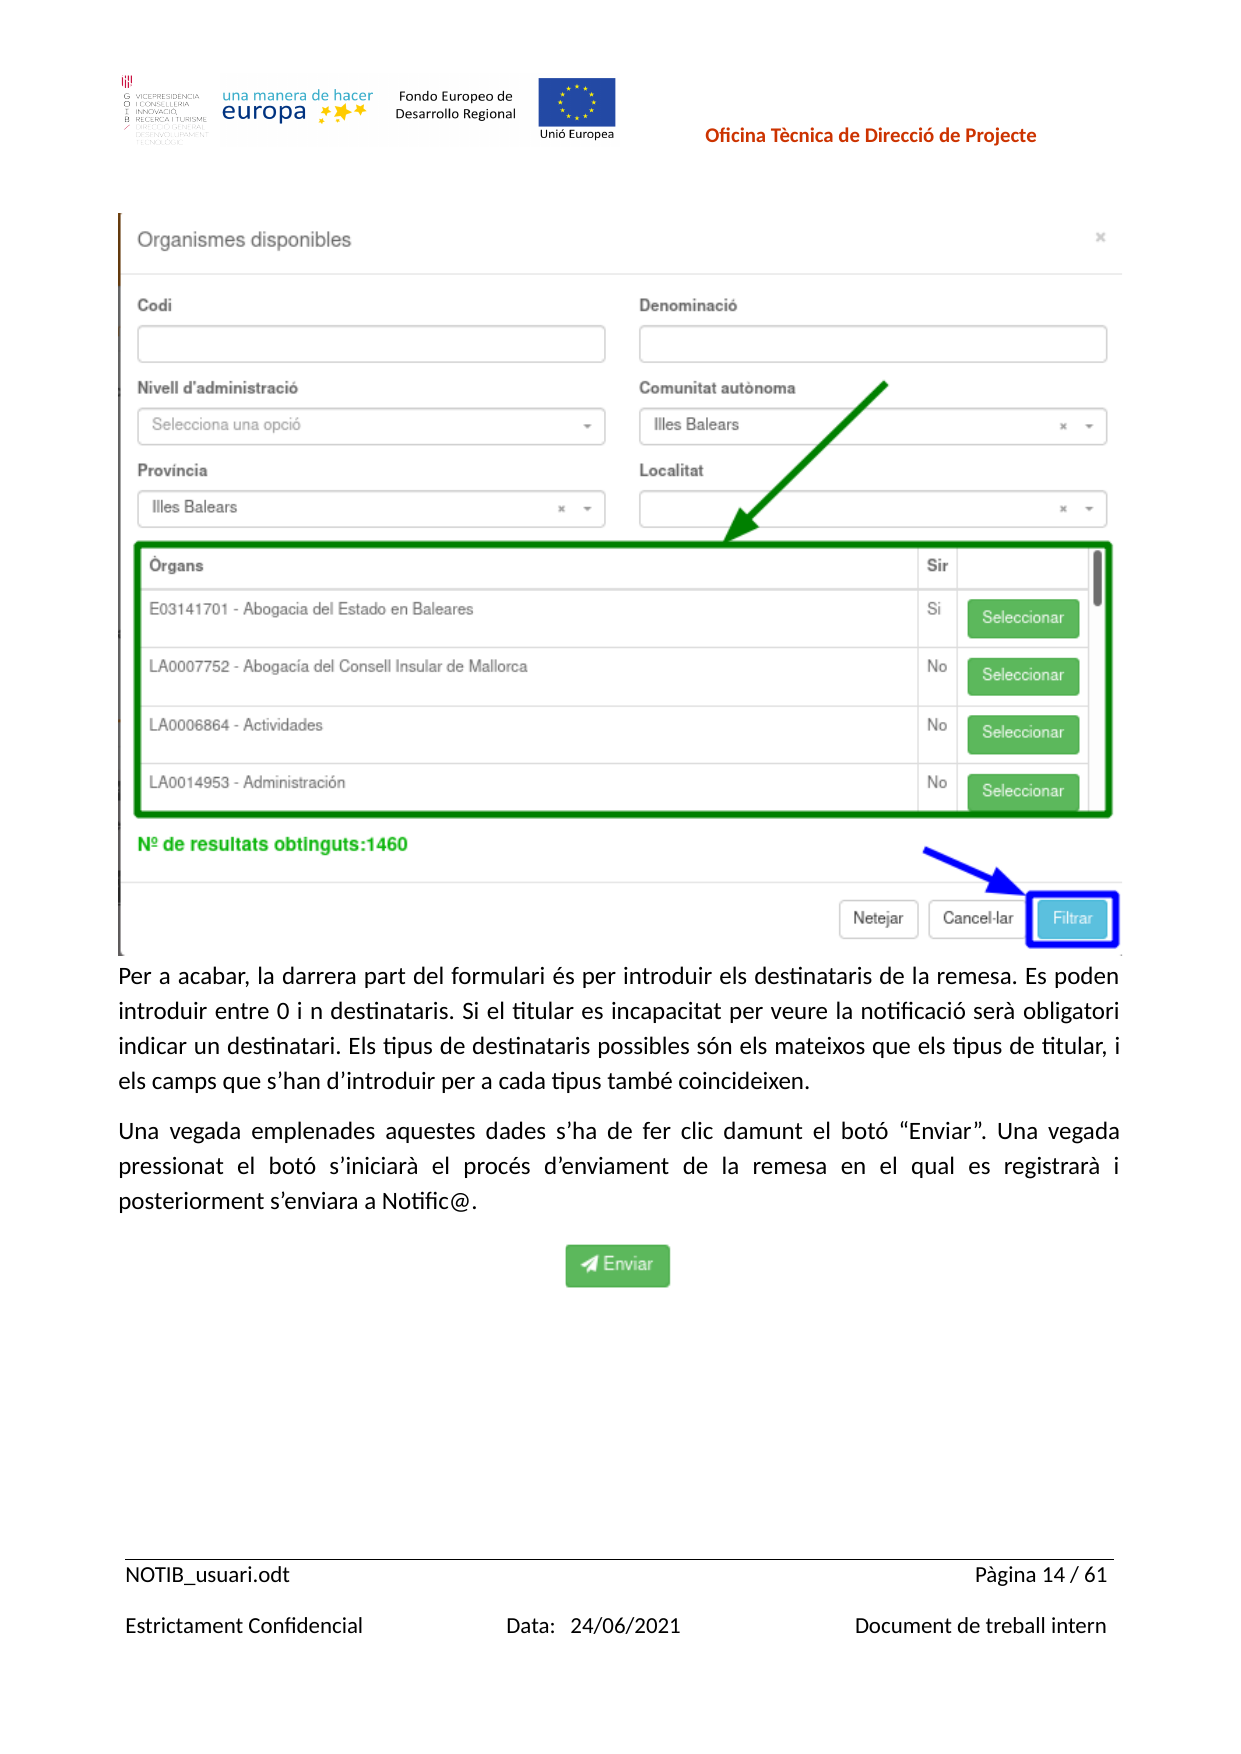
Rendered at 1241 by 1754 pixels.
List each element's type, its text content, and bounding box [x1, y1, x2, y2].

picture [565, 1234, 675, 1294]
text Una vegada emplenades aquestes dades s’ha de fer clic damunt el botó “Enviar”. Una vegada pressionat el botó s’iniciarà el procés d’enviament de la remesa en el qual es registrarà i posteriorment s’enviara a Notific@. [118, 1115, 1122, 1215]
picture [219, 73, 621, 147]
text Per a acabar, la darrera part del formulari és per introduir els destinataris de la remesa. Es poden introduir entre 0 i n destinataris. Si el titular es incapacitat per veure la notificació serà obligatori indicar un destinatari. Els tipus de destinataris possibles són els mateixos que els tipus de titular, i els camps que s’han d’introduir per a cada tipus també coincideixen. [118, 956, 1122, 1096]
picture [118, 213, 1123, 956]
picture [118, 73, 213, 147]
